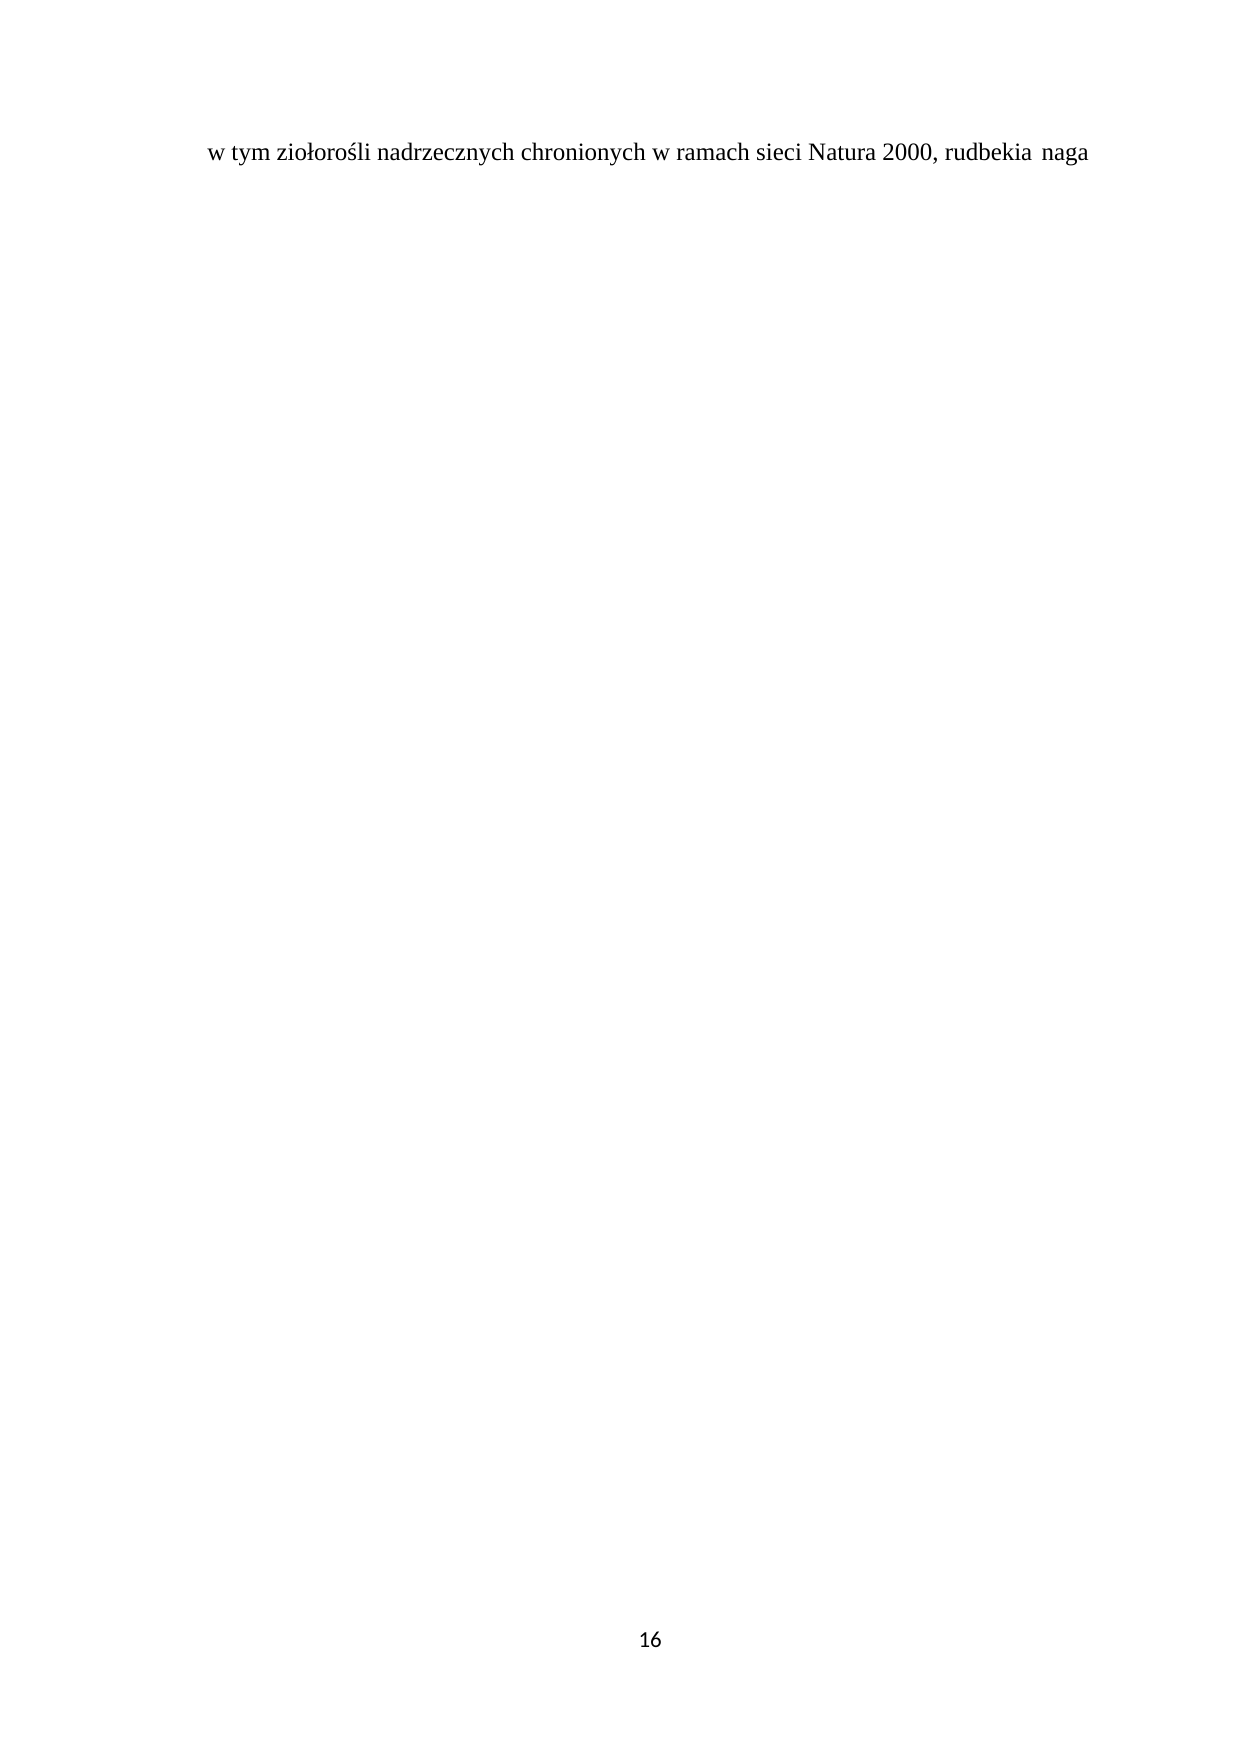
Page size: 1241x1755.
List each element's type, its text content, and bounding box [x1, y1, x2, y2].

text w tym ziołorośli nadrzecznych chronionych w ramach sieci Natura 2000, rudbekia naga [207, 137, 1094, 166]
